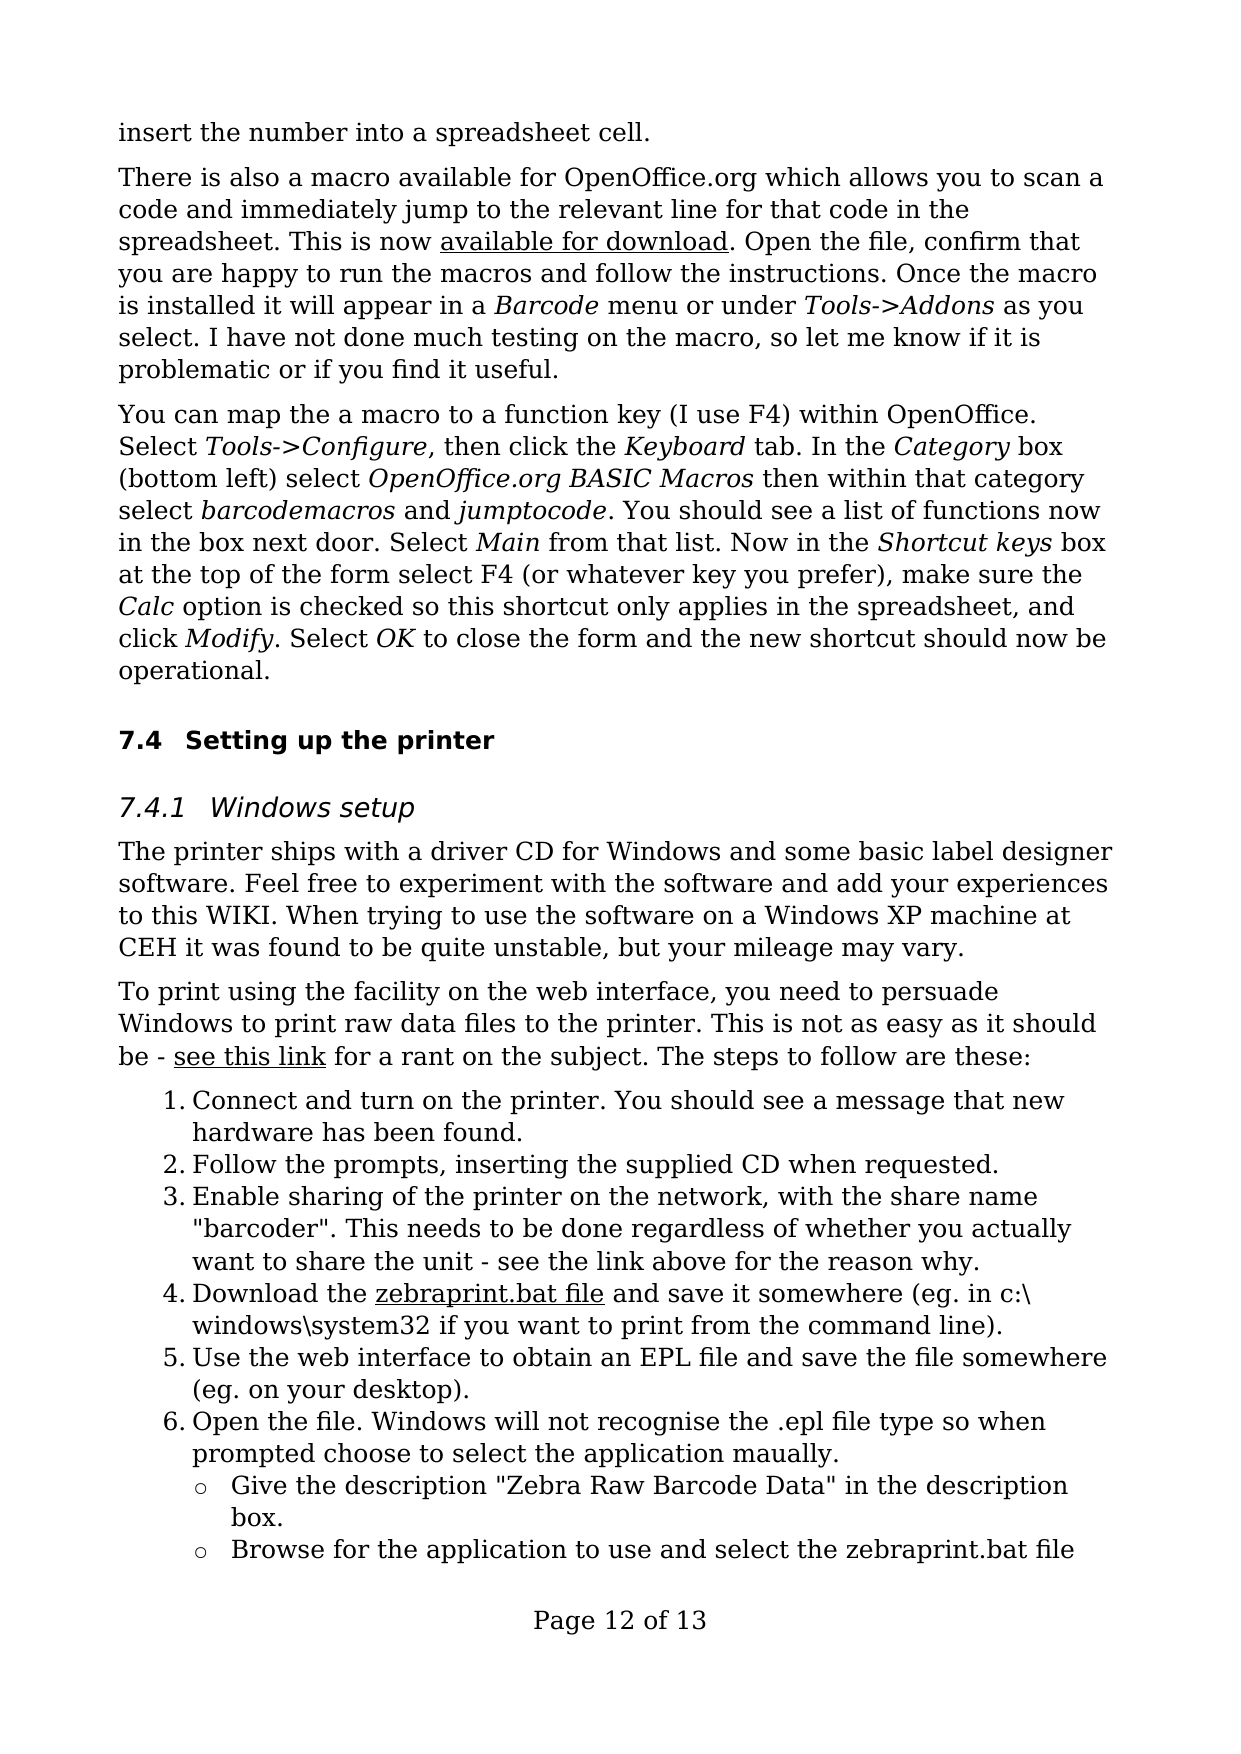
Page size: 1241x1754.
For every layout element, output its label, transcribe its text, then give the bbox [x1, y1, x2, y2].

list Use the web interface to obtain an EPL file and save the file somewhere (eg. on your desktop). [162, 1343, 1122, 1404]
text There is also a macro available for OpenOffice.org which allows you to scan a code and immediately jump to the relevant line for that code in the spreadsheet. This is now available for download. Open the file, confirm that you are happy to run the macros and follow the instructions. Once the macro is installed it will appear in a Barcode menu or under Tools->Addons as you select. I have not done much testing on the macro, so let me know if it is problematic or if you find it useful. [118, 163, 1122, 384]
text You can map the a macro to a function key (I use F4) within OpenOffice. Select Tools->Configure, then click the Keyboard tab. In the Category box (bottom left) select OpenOffice.org BASIC Macros then within that category select barcodemacros and jumptocode. You should see a list of functions now in the box next door. Select Main from that list. Now in the Shortcut keys box at the top of the form select F4 (or whatever key you prefer), make sure the Calc option is checked so this shortcut only applies in the spreadsheet, and click Modify. Select OK to close the form and the new shortcut should now be operational. [118, 400, 1122, 686]
text To print using the facility on the web interface, you need to persuade Windows to print raw data files to the printer. This is not as easy as it should be - see this link for a rant on the subject. The steps to follow are these: [118, 978, 1122, 1071]
text The printer ships with a driver CD for Windows and some basic label designer software. Feel free to experiment with the software and add your experiences to this WIKI. When trying to use the software on a Windows XP machine at CEH it was found to be quite unstable, but your mileage may vary. [118, 837, 1122, 962]
text insert the number into a spreadsheet cell. [118, 118, 1122, 147]
list Follow the prompts, inserting the supplied CD when requested. [162, 1151, 1122, 1180]
subtitle Setting up the printer [118, 726, 1122, 755]
list Browse for the application to use and select the zebraprint.bat file [193, 1536, 1122, 1565]
list Give the description "Zebra Raw Barcode Data" in the description box. [193, 1471, 1122, 1533]
list Download the zebraprint.bat file and save it somewhere (eg. in c:\windows\system32 if you want to print from the command line). [162, 1279, 1122, 1340]
list Open the file. Windows will not recognise the .epl file type so when prompted choose to select the application maually. [162, 1407, 1122, 1468]
subtitle Windows setup [118, 793, 1122, 824]
list Enable sharing of the printer on the network, with the share name "barcoder". This needs to be done regardless of whether you actually want to share the unit - see the link above for the reason why. [162, 1183, 1122, 1276]
list Connect and turn on the printer. You should see a message that new hardware has been found. [162, 1086, 1122, 1148]
